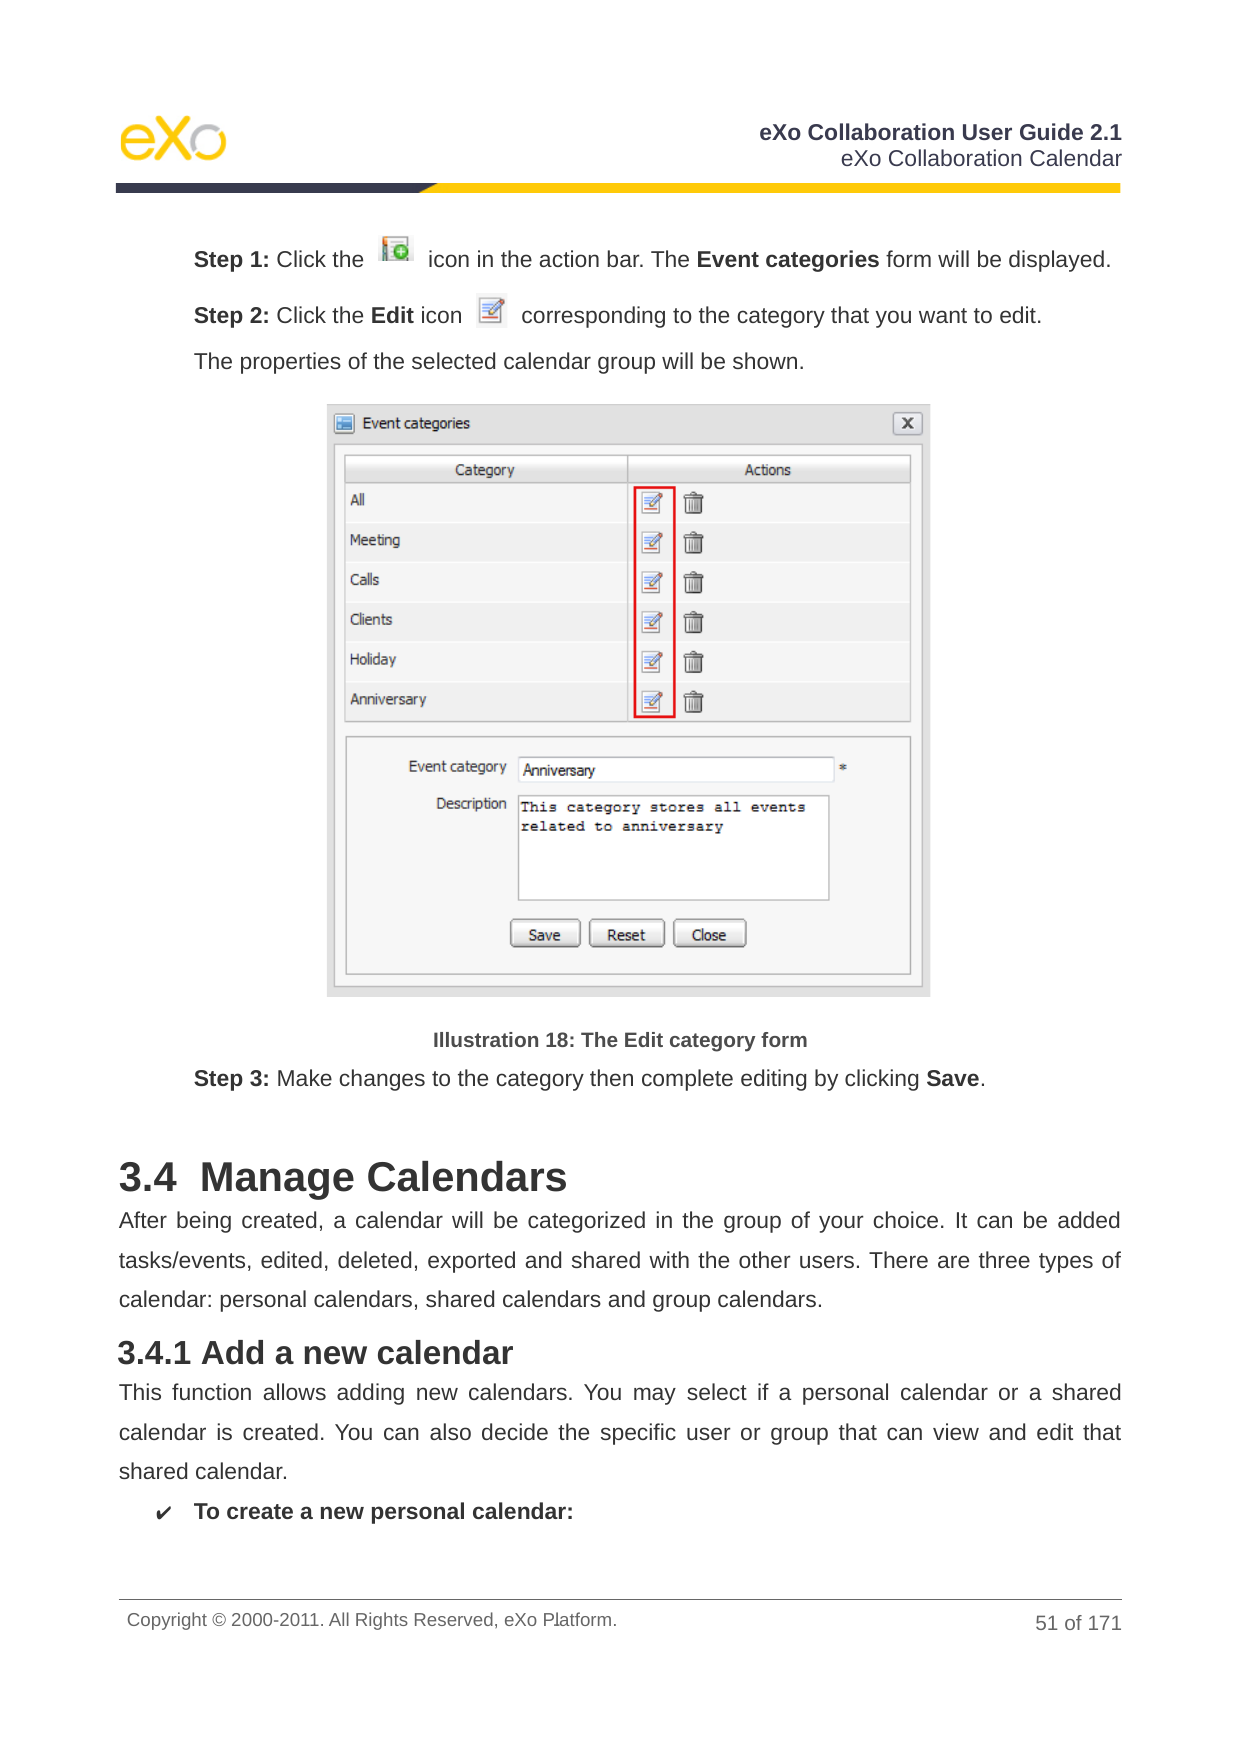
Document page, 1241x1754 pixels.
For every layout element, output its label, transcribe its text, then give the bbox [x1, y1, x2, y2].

list Step 2: Click the Edit icon corresponding to the category that you want to edit. [156, 286, 1122, 335]
picture [326, 404, 931, 997]
list Step 1: Click the icon in the action bar. The Event categories form will be displayed. [156, 228, 1122, 272]
list The properties of the selected calendar group will be shown. [156, 348, 1122, 374]
text This function allows adding new calendars. You may select if a personal calendar or a shared calendar is created. You can also decide the specific user or group that can view and edit that shared calendar. [118, 1379, 1122, 1484]
list Illustration 18: The Edit category form [303, 997, 938, 1052]
picture [476, 293, 508, 328]
list Step 3: Make changes to the category then complete editing by clicking Save. [156, 388, 1122, 1092]
text After being created, a calendar will be categorized in the group of your choice. It can be added tasks/events, edited, deleted, exported and shared with the other users. There are three types of calendar: personal calendars, shared calendars and group calendars. [118, 1207, 1122, 1313]
subtitle Manage Calendars [118, 1152, 1122, 1200]
picture [378, 235, 414, 261]
picture [115, 183, 1121, 193]
subtitle Add a new calendar [117, 1333, 1122, 1372]
picture [120, 115, 227, 161]
list To create a new personal calendar: [156, 1498, 1122, 1524]
